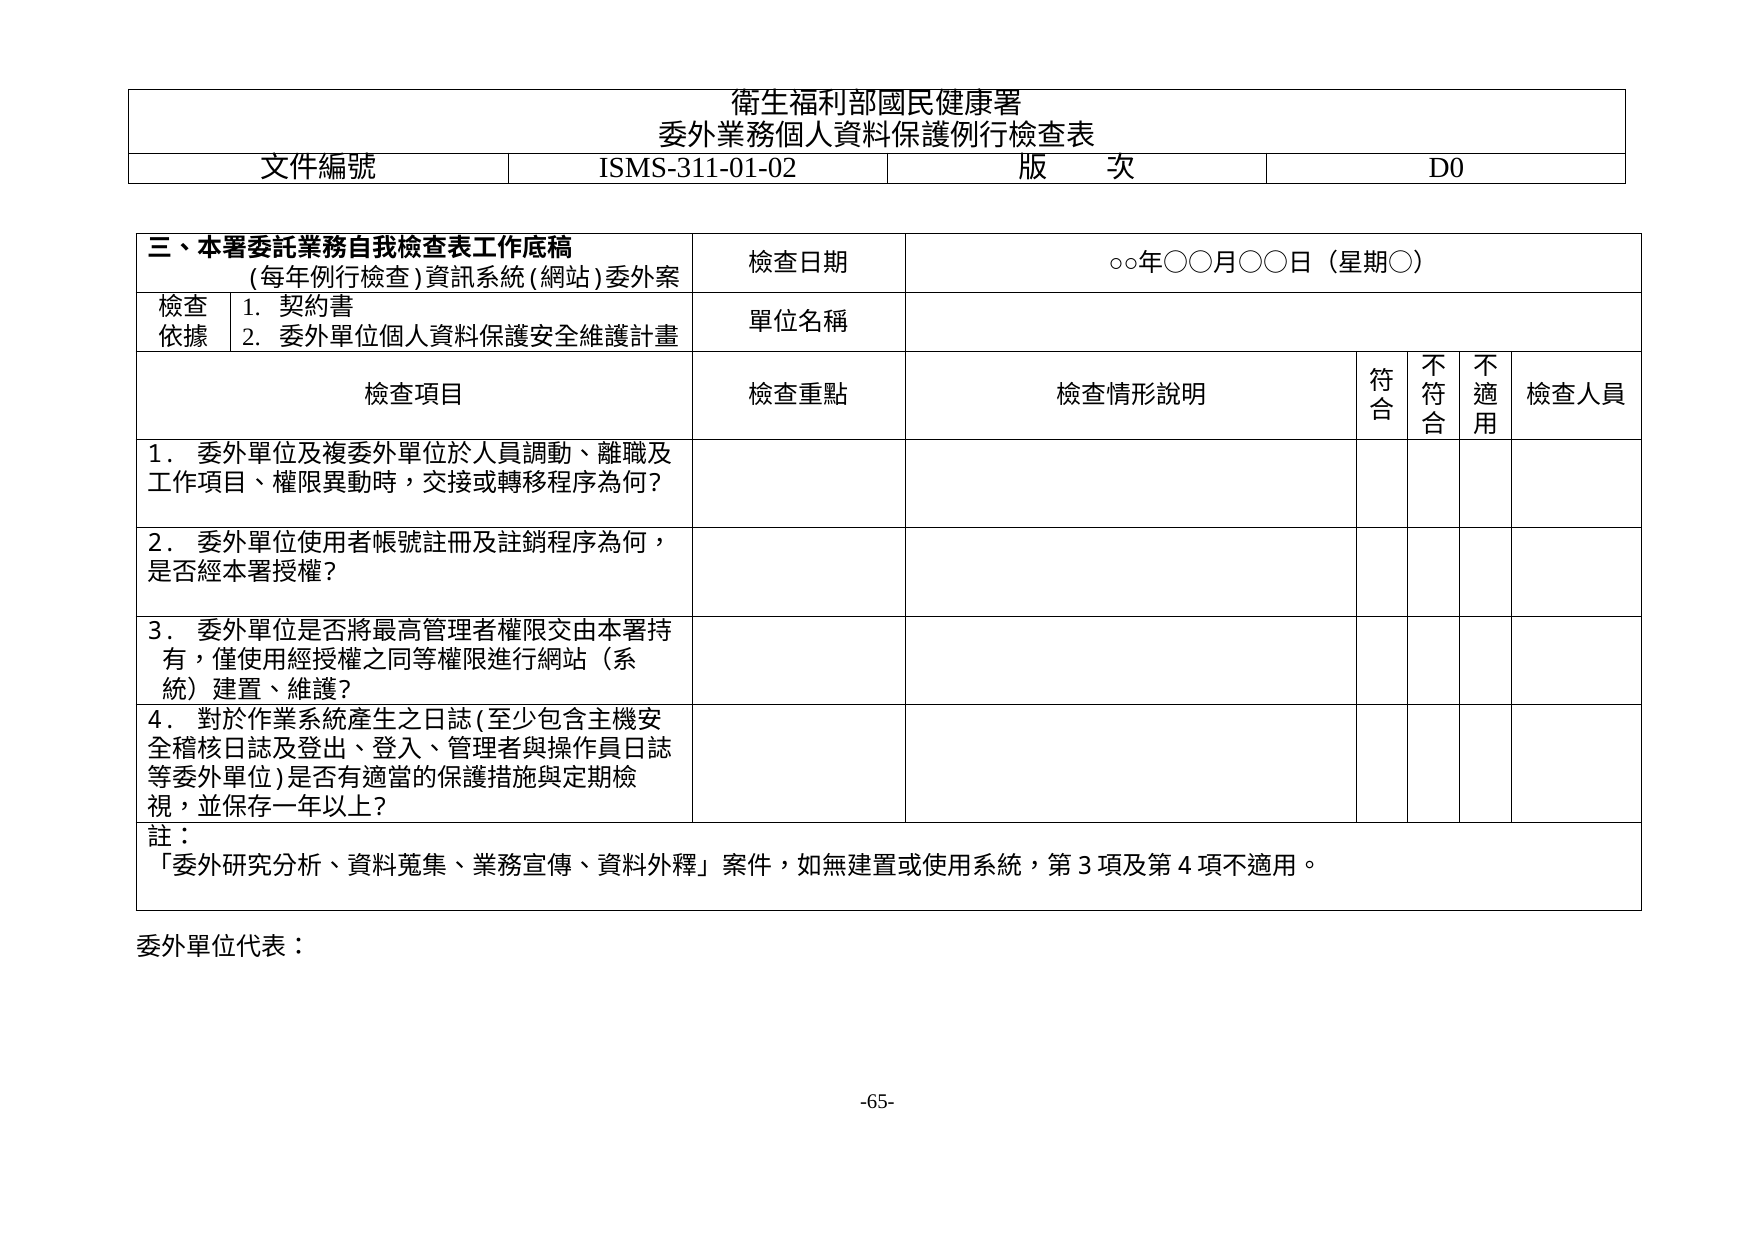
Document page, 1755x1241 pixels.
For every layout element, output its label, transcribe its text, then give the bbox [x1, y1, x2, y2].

table_cell [1357, 440, 1407, 527]
table_cell [693, 440, 905, 527]
table_cell [1512, 440, 1641, 527]
table_cell 檢查人員 [1512, 352, 1641, 439]
table_cell [906, 705, 1356, 822]
table_cell [1357, 617, 1407, 704]
table_header ○○年○○月○○日（星期○） [906, 234, 1641, 292]
table_cell [1460, 617, 1511, 704]
table_cell [1357, 528, 1407, 616]
table_cell 不符合 [1408, 352, 1459, 439]
table_cell 檢查重點 [693, 352, 905, 439]
table_cell 2. 委外單位使用者帳號註冊及註銷程序為何，是否經本署授權? [137, 528, 692, 616]
table_cell [693, 617, 905, 704]
table_cell [693, 528, 905, 616]
table_cell 3. 委外單位是否將最高管理者權限交由本署持有，僅使用經授權之同等權限進行網站（系統）建置、維護? [137, 617, 692, 704]
table_cell 不適用 [1460, 352, 1511, 439]
table_cell [1512, 705, 1641, 822]
table_cell [906, 617, 1356, 704]
table_cell 符合 [1357, 352, 1407, 439]
table_cell 4. 對於作業系統產生之日誌(至少包含主機安全稽核日誌及登出、登入、管理者與操作員日誌等委外單位)是否有適當的保護措施與定期檢視，並保存一年以上? [137, 705, 692, 822]
table_cell 檢查項目 [137, 352, 692, 439]
table_cell [1408, 705, 1459, 822]
table_cell [1408, 617, 1459, 704]
table_cell 檢查情形說明 [906, 352, 1356, 439]
text 委外單位代表： [136, 936, 1618, 961]
table_cell [693, 705, 905, 822]
table_cell 單位名稱 [693, 293, 905, 351]
table_cell [1408, 440, 1459, 527]
table_cell [906, 293, 1641, 351]
table_cell [1460, 705, 1511, 822]
table_header 三、本署委託業務自我檢查表工作底稿 (每年例行檢查)資訊系統(網站)委外案 [137, 234, 692, 292]
table_cell [1460, 528, 1511, 616]
table_cell 1. 委外單位及複委外單位於人員調動、離職及工作項目、權限異動時，交接或轉移程序為何? [137, 440, 692, 527]
table_cell [906, 440, 1356, 527]
table_cell [1408, 528, 1459, 616]
table_cell [1512, 528, 1641, 616]
table_cell 註： 「委外研究分析、資料蒐集、業務宣傳、資料外釋」案件，如無建置或使用系統，第3項及第4項不適用。 [137, 823, 1641, 910]
table_cell [1512, 617, 1641, 704]
table_header 檢查日期 [693, 234, 905, 292]
table_cell 檢查依據 [137, 293, 230, 351]
table_cell [1460, 440, 1511, 527]
table_cell [906, 528, 1356, 616]
table_cell 契約書 委外單位個人資料保護安全維護計畫 [231, 293, 692, 351]
table_cell [1357, 705, 1407, 822]
